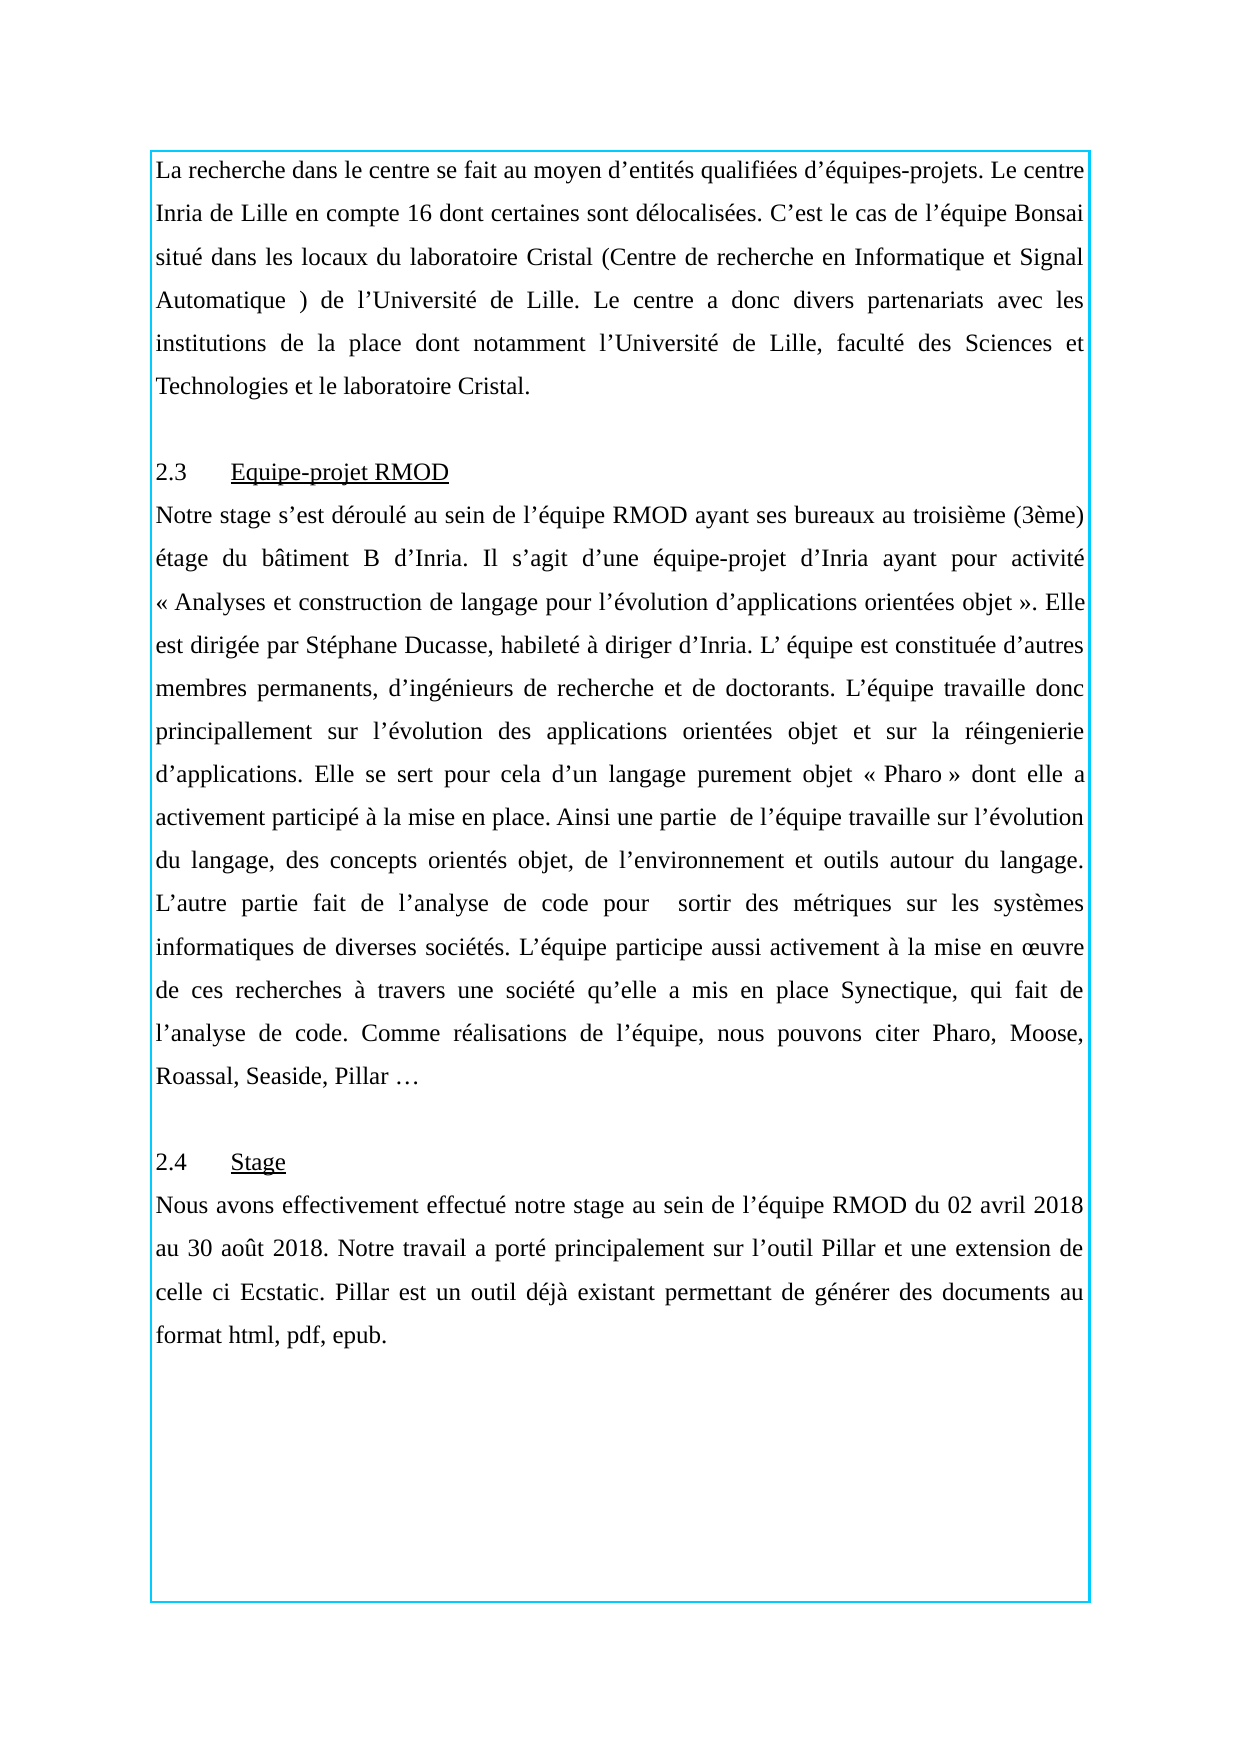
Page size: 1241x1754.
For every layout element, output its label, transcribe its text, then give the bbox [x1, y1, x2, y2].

text Notre stage s’est déroulé au sein de l’équipe RMOD ayant ses bureaux au troisième (3ème) étage du bâtiment B d’Inria. Il s’agit d’une équipe-projet d’Inria ayant pour activité « Analyses et construction de langage pour l’évolution d’applications orientées objet ». Elle est dirigée par Stéphane Ducasse, habileté à diriger d’Inria. L’ équipe est constituée d’autres membres permanents, d’ingénieurs de recherche et de doctorants. L’équipe travaille donc principallement sur l’évolution des applications orientées objet et sur la réingenierie d’applications. Elle se sert pour cela d’un langage purement objet « Pharo » dont elle a activement participé à la mise en place. Ainsi une partie de l’équipe travaille sur l’évolution du langage, des concepts orientés objet, de l’environnement et outils autour du langage. L’autre partie fait de l’analyse de code pour sortir des métriques sur les systèmes informatiques de diverses sociétés. L’équipe participe aussi activement à la mise en œuvre de ces recherches à travers une société qu’elle a mis en place Synectique, qui fait de l’analyse de code. Comme réalisations de l’équipe, nous pouvons citer Pharo, Moose, Roassal, Seaside, Pillar … [155, 500, 1085, 1090]
text 2.4 Stage [155, 1147, 1085, 1176]
text Nous avons effectivement effectué notre stage au sein de l’équipe RMOD du 02 avril 2018 au 30 août 2018. Notre travail a porté principalement sur l’outil Pillar et une extension de celle ci Ecstatic. Pillar est un outil déjà existant permettant de générer des documents au format html, pdf, epub. [155, 1190, 1085, 1348]
text La recherche dans le centre se fait au moyen d’entités qualifiées d’équipes-projets. Le centre Inria de Lille en compte 16 dont certaines sont délocalisées. C’est le cas de l’équipe Bonsai situé dans les locaux du laboratoire Cristal (Centre de recherche en Informatique et Signal Automatique ) de l’Université de Lille. Le centre a donc divers partenariats avec les institutions de la place dont notamment l’Université de Lille, faculté des Sciences et Technologies et le laboratoire Cristal. [155, 155, 1085, 400]
text 2.3 Equipe-projet RMOD [155, 457, 1085, 486]
